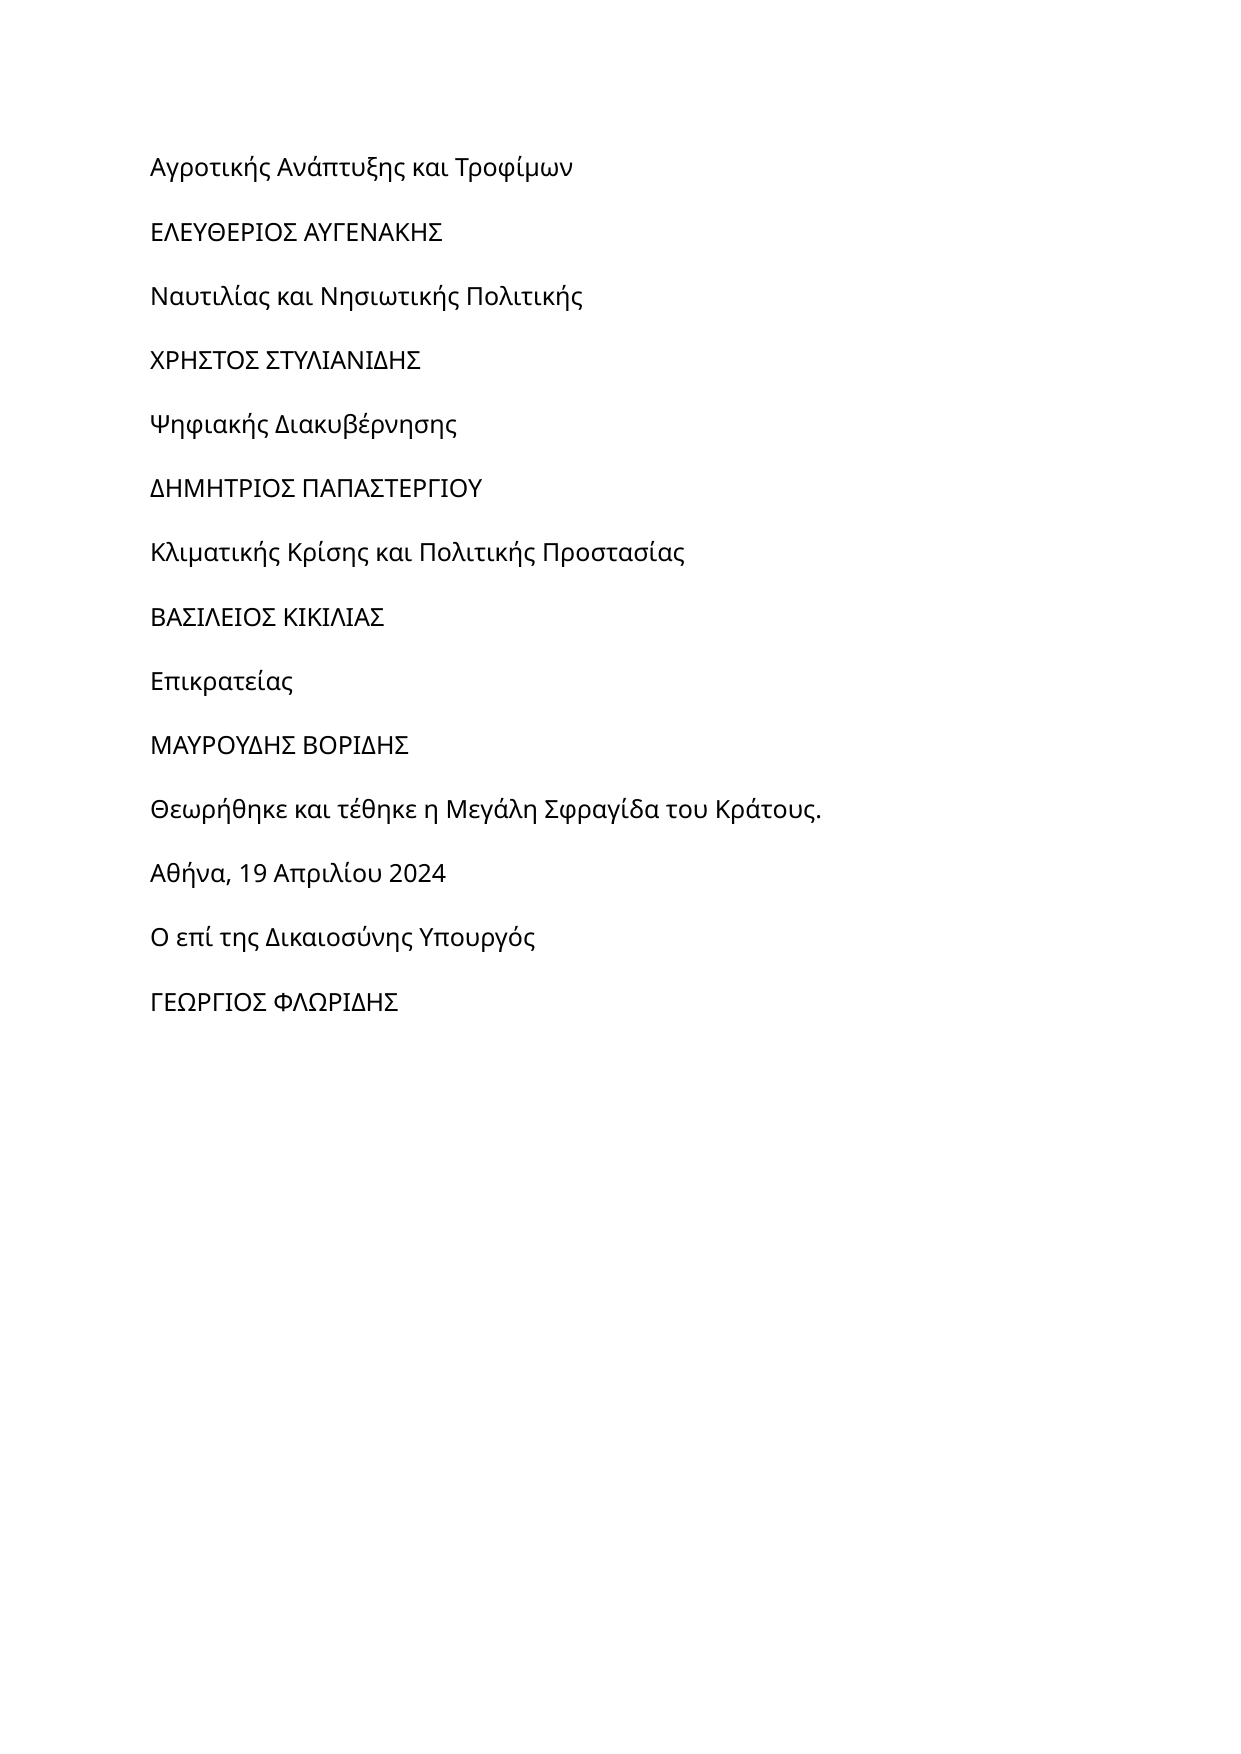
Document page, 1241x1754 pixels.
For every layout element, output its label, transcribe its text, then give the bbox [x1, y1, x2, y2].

text ΜΑΥΡΟΥΔΗΣ ΒΟΡΙΔΗΣ [150, 727, 1090, 762]
text Κλιματικής Κρίσης και Πολιτικής Προστασίας [150, 535, 1090, 569]
text Ψηφιακής Διακυβέρνησης [150, 407, 1090, 441]
text Αγροτικής Ανάπτυξης και Τροφίμων [150, 150, 1090, 184]
text ΕΛΕΥΘΕΡΙΟΣ ΑΥΓΕΝΑΚΗΣ [150, 214, 1090, 248]
text ΔΗΜΗΤΡΙΟΣ ΠΑΠΑΣΤΕΡΓΙΟΥ [150, 471, 1090, 505]
text Αθήνα, 19 Απριλίου 2024 [150, 856, 1090, 890]
text ΓΕΩΡΓΙΟΣ ΦΛΩΡΙΔΗΣ [150, 984, 1090, 1018]
text Θεωρήθηκε και τέθηκε η Μεγάλη Σφραγίδα του Κράτους. [150, 792, 1090, 826]
text Επικρατείας [150, 663, 1090, 697]
text Ναυτιλίας και Νησιωτικής Πολιτικής [150, 278, 1090, 312]
text ΒΑΣΙΛΕΙΟΣ ΚΙΚΙΛΙΑΣ [150, 599, 1090, 633]
text ΧΡΗΣΤΟΣ ΣΤΥΛΙΑΝΙΔΗΣ [150, 342, 1090, 377]
text Ο επί της Δικαιοσύνης Υπουργός [150, 920, 1090, 954]
